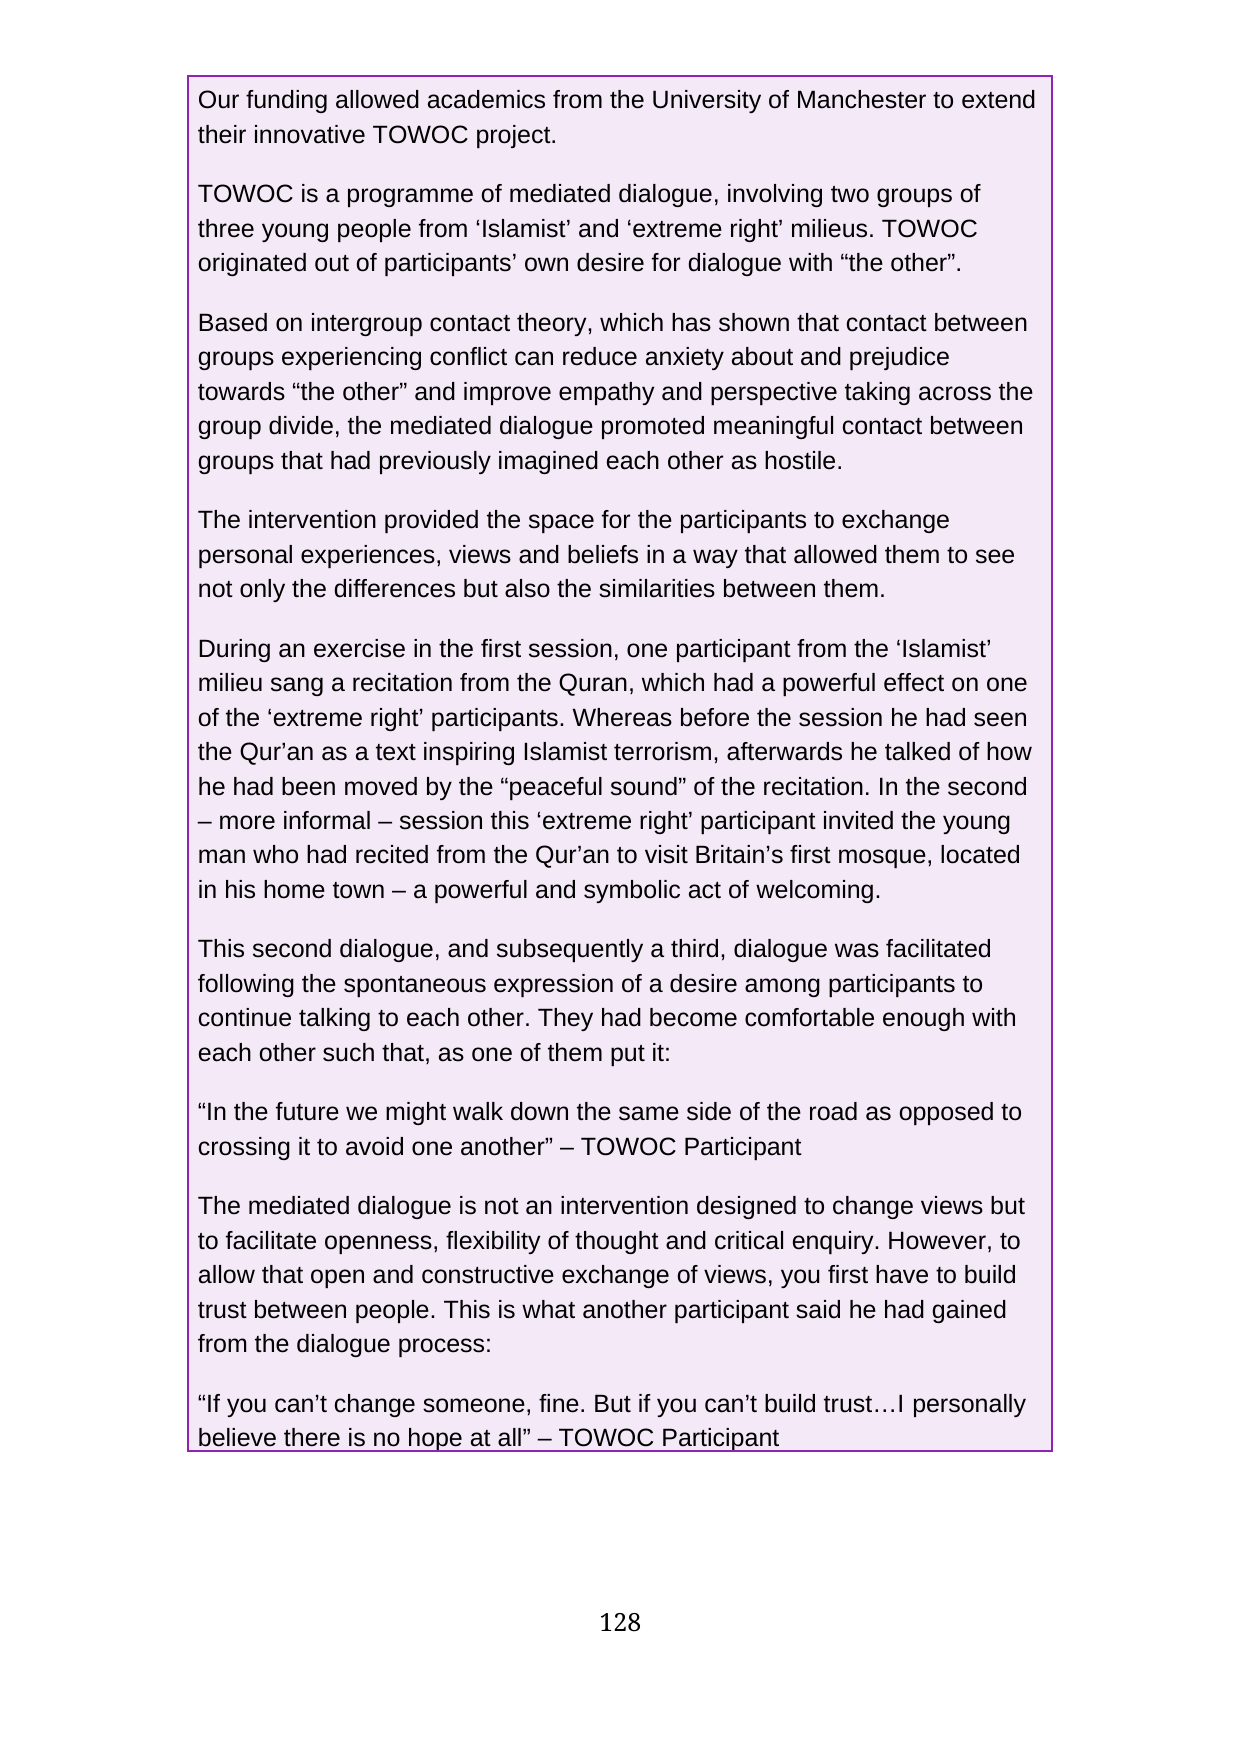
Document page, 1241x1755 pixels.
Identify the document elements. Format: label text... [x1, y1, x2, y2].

text “If you can’t change someone, fine. But if you can’t build trust…I personally believe there is no hope at all” – TOWOC Participant [189, 1378, 1051, 1450]
text “In the future we might walk down the same side of the road as opposed to crossing it to avoid one another” – TOWOC Participant [189, 1087, 1051, 1161]
text This second dialogue, and subsequently a third, dialogue was facilitated following the spontaneous expression of a desire among participants to continue talking to each other. They had become comfortable enough with each other such that, as one of them put it: [189, 924, 1051, 1067]
text TOWOC is a programme of mediated dialogue, involving two groups of three young people from ‘Islamist’ and ‘extreme right’ milieus. TOWOC originated out of participants’ own desire for dialogue with “the other”. [189, 169, 1051, 277]
text The mediated dialogue is not an intervention designed to change views but to facilitate openness, flexibility of thought and critical enquiry. However, to allow that open and constructive exchange of views, you first have to build trust between people. This is what another participant said he had gained from the dialogue process: [189, 1181, 1051, 1358]
text Based on intergroup contact theory, which has shown that contact between groups experiencing conflict can reduce anxiety about and prejudice towards “the other” and improve empathy and perspective taking across the group divide, the mediated dialogue promoted meaningful contact between groups that had previously imagined each other as hostile. [189, 297, 1051, 474]
text Our funding allowed academics from the University of Manchester to extend their innovative TOWOC project. [189, 77, 1051, 149]
text The intervention provided the space for the participants to exchange personal experiences, views and beliefs in a way that allowed them to see not only the differences but also the similarities between them. [189, 495, 1051, 603]
text During an exercise in the first session, one participant from the ‘Islamist’ milieu sang a recitation from the Quran, which had a powerful effect on one of the ‘extreme right’ participants. Whereas before the session he had seen the Qur’an as a text inspiring Islamist terrorism, afterwards he talked of how he had been moved by the “peaceful sound” of the recitation. In the second – more informal – session this ‘extreme right’ participant invited the young man who had recited from the Qur’an to visit Britain’s first mosque, located in his home town – a powerful and symbolic act of welcoming. [189, 623, 1051, 904]
